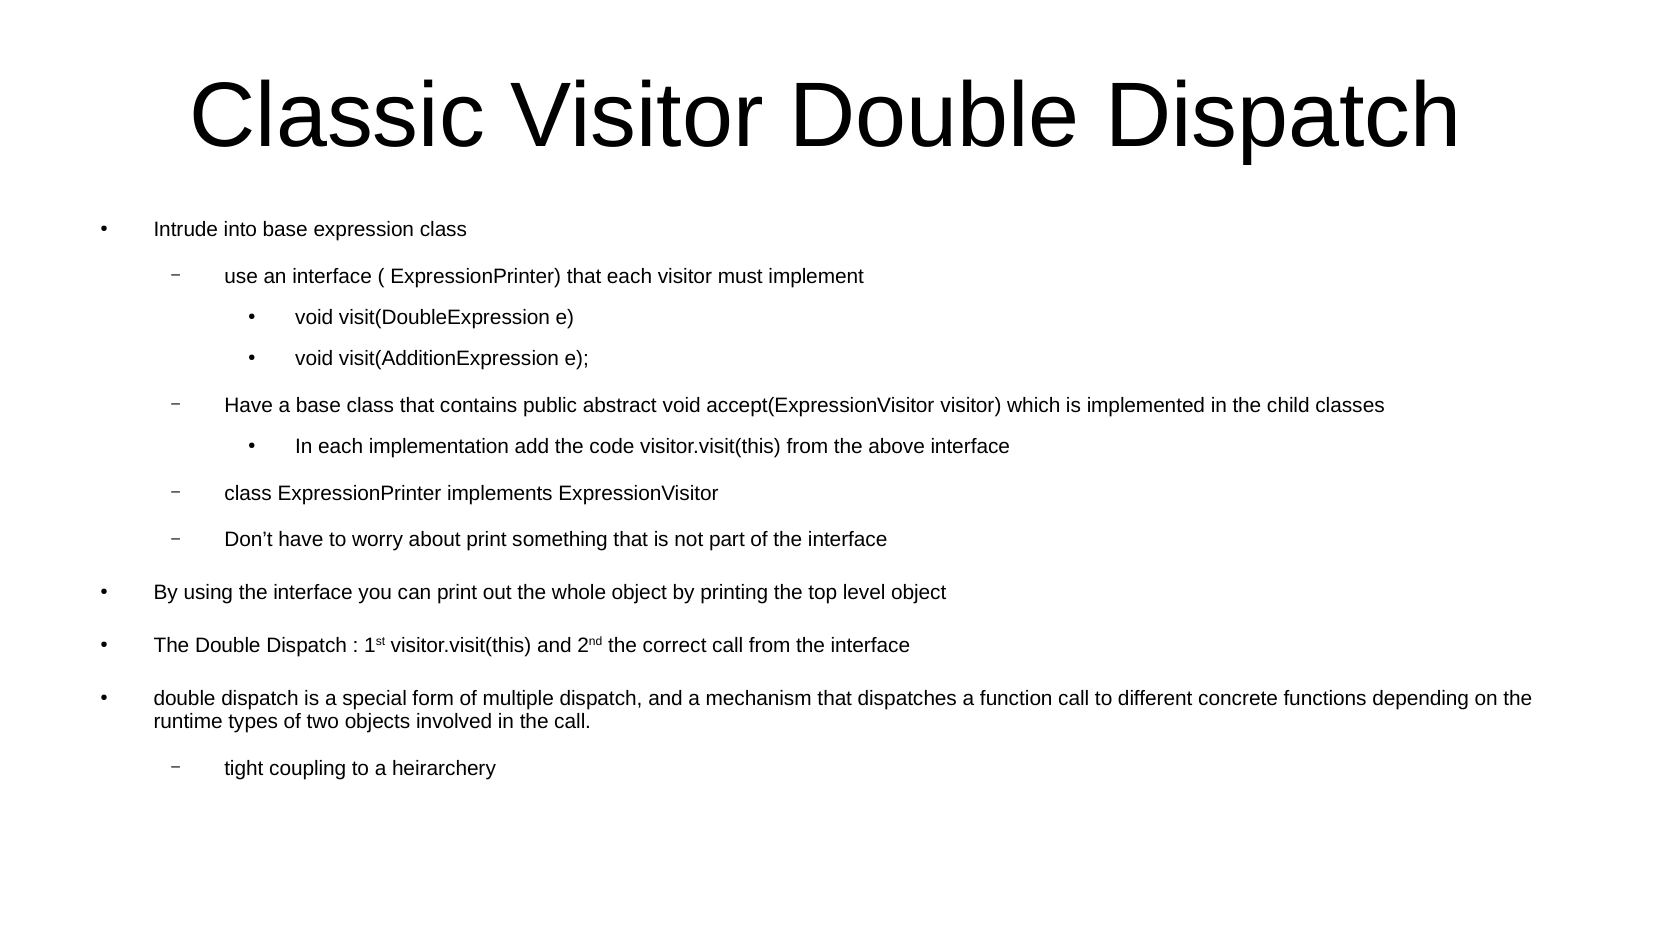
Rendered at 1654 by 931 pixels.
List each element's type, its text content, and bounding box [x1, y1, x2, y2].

title Classic Visitor Double Dispatch [82, 37, 1571, 193]
list Intrude into base expression class use an interface ( ExpressionPrinter) that each visitor must implement void visit(DoubleExpression e) void visit(AdditionExpression e); Have a base class that contains public abstract void accept(ExpressionVisitor visitor) which is implemented in the child classes In each implementation add the code visitor.visit(this) from the above interface class ExpressionPrinter implements ExpressionVisitor Don’t have to worry about print something that is not part of the interface By using the interface you can print out the whole object by printing the top level object The Double Dispatch : 1st visitor.visit(this) and 2nd the correct call from the interface double dispatch is a special form of multiple dispatch, and a mechanism that dispatches a function call to different concrete functions depending on the runtime types of two objects involved in the call. tight coupling to a heirarchery [82, 217, 1606, 901]
